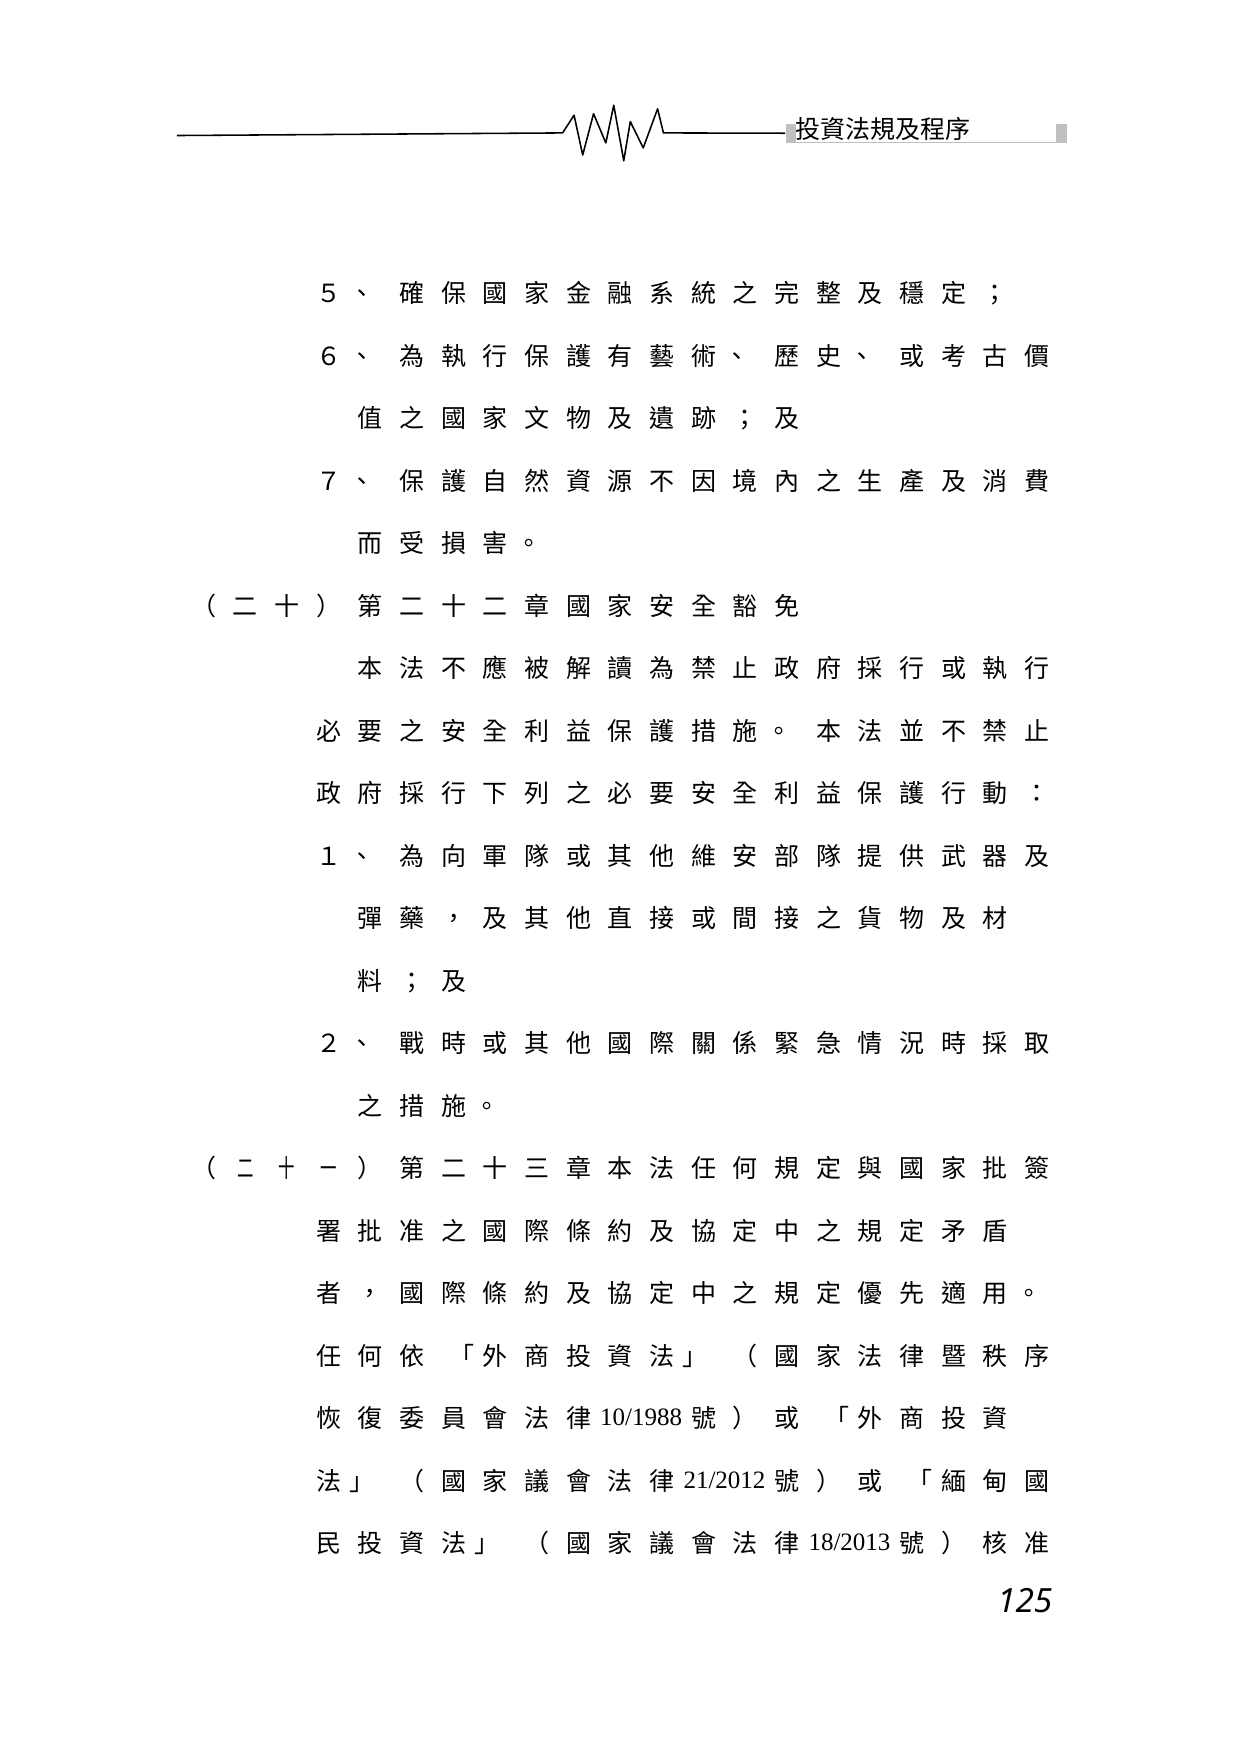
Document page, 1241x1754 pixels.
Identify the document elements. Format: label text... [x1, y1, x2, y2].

text （二十一）第二十三章本法任何規定與國家批簽署批准之國際條約及協定中之規定矛盾者，國際條約及協定中之規定優先適用。任何依「外商投資法」（國家法律暨秩序恢復委員會法律10/1988號）或「外商投資法」（國家議會法律21/2012號）或「緬甸國民投資法」（國家議會法律18/2013號）核准 [183, 1125, 1058, 1563]
text （二十）第二十二章國家安全豁免 [183, 563, 1058, 625]
text ５、確保國家金融系統之完整及穩定； [284, 250, 1058, 313]
text ６、為執行保護有藝術、歷史、或考古價值之國家文物及遺跡；及 [284, 313, 1058, 438]
text 本法不應被解讀為禁止政府採行或執行必要之安全利益保護措施。本法並不禁止政府採行下列之必要安全利益保護行動： [284, 625, 1058, 813]
text ７、保護自然資源不因境內之生產及消費而受損害。 [284, 438, 1058, 563]
text ２、戰時或其他國際關係緊急情況時採取之措施。 [284, 1000, 1058, 1125]
text １、為向軍隊或其他維安部隊提供武器及彈藥，及其他直接或間接之貨物及材料；及 [284, 813, 1058, 1000]
